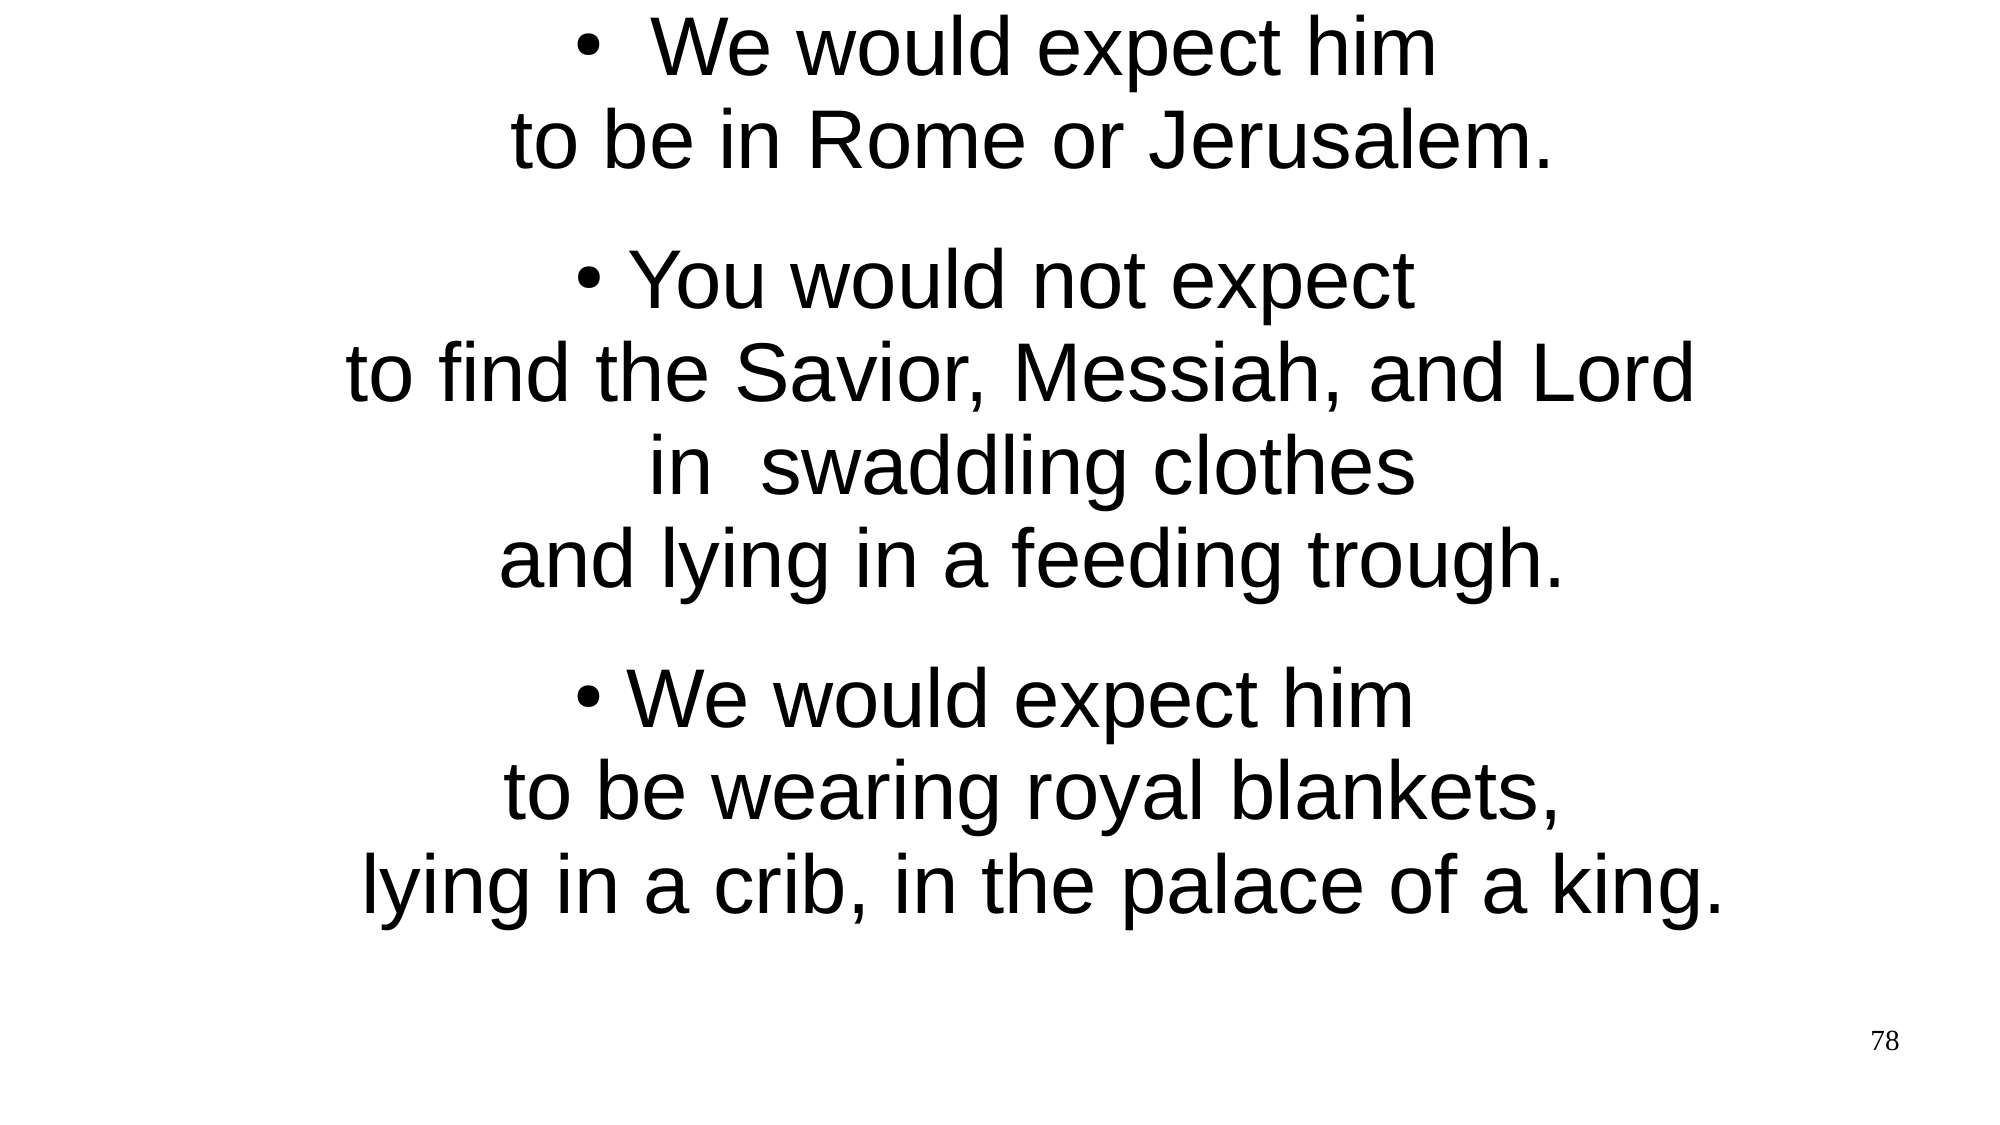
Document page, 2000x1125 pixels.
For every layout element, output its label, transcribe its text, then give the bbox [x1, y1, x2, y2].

list We would expect him to be in Rome or Jerusalem. You would not expect to find the Savior, Messiah, and Lord in swaddling clothes and lying in a feeding trough. We would expect him to be wearing royal blankets, lying in a crib, in the palace of a king. [0, 0, 1996, 1123]
